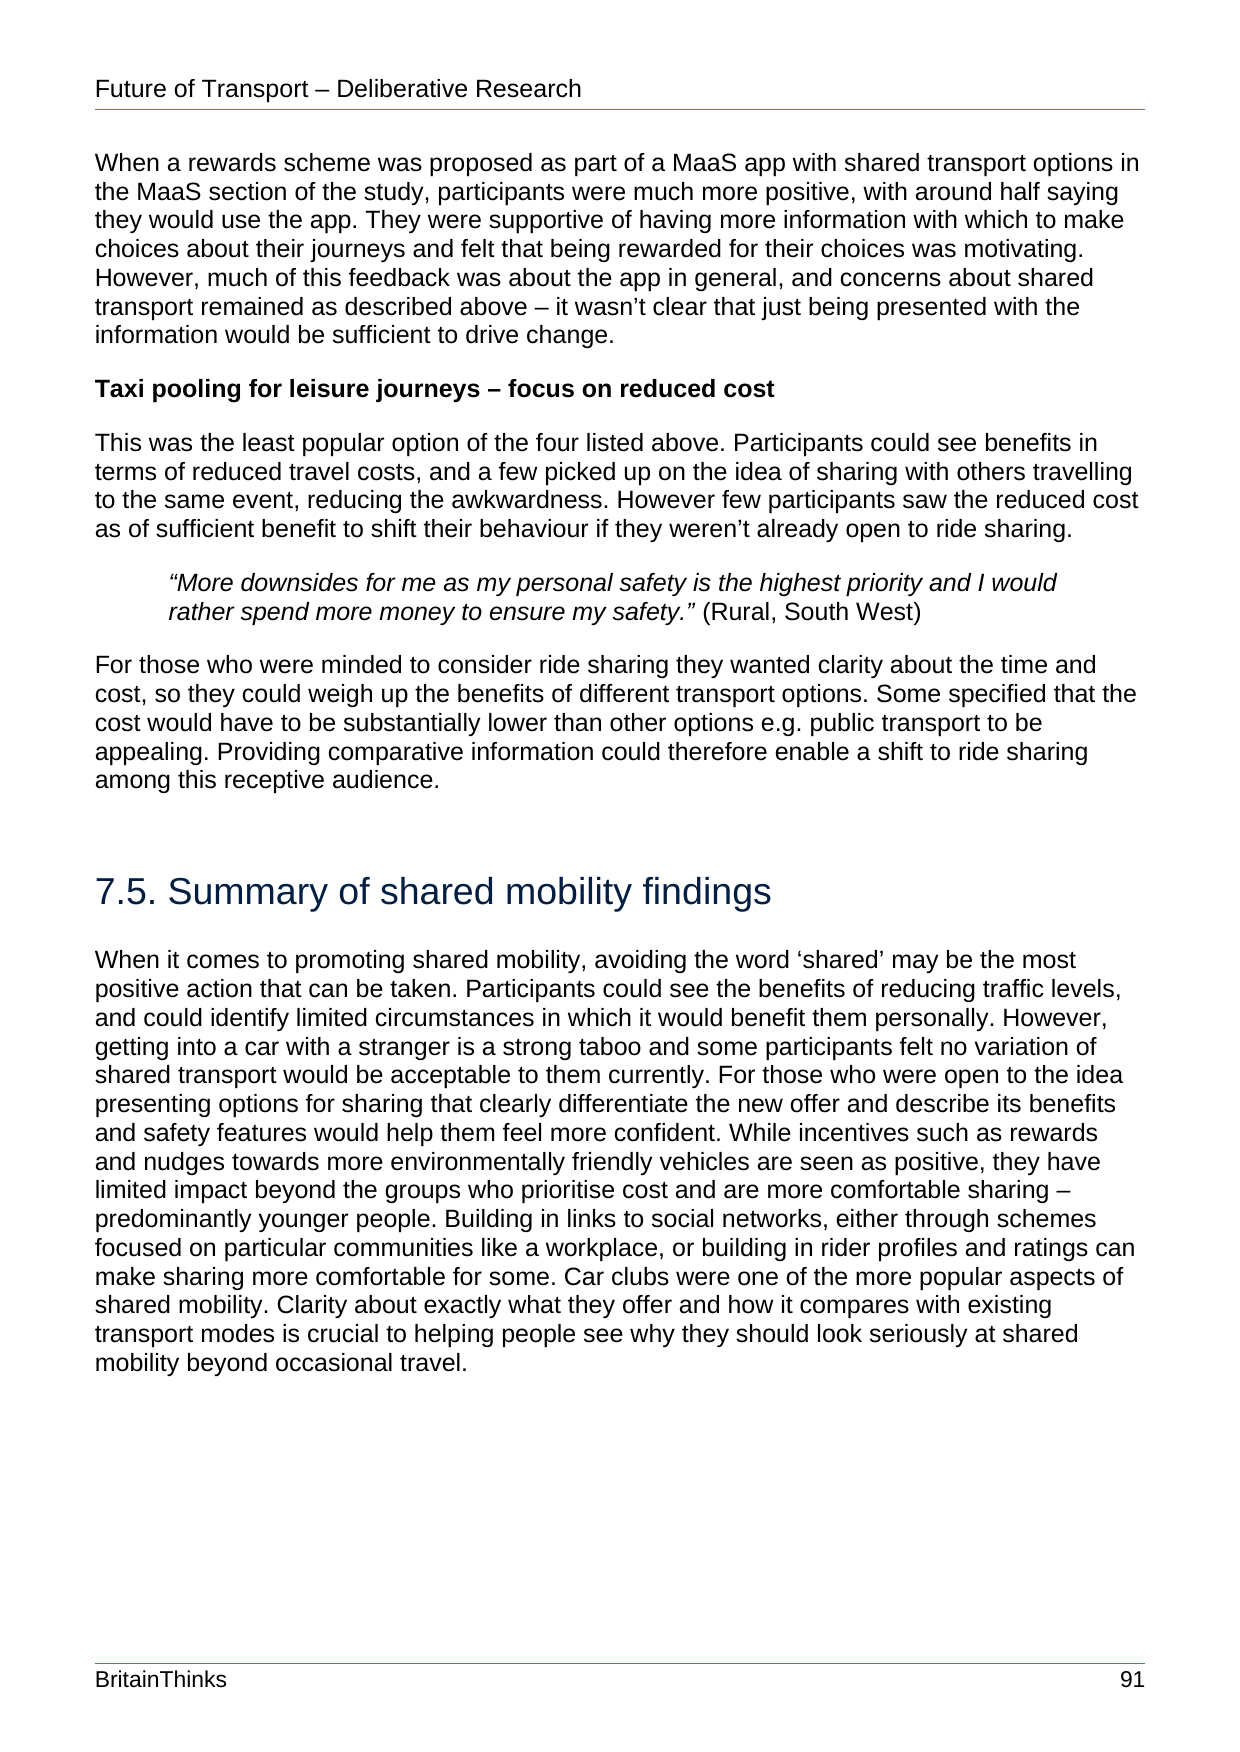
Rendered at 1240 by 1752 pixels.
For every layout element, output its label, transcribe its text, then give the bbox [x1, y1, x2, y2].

text When it comes to promoting shared mobility, avoiding the word ‘shared’ may be the most positive action that can be taken. Participants could see the benefits of reducing traffic levels, and could identify limited circumstances in which it would benefit them personally. However, getting into a car with a stranger is a strong taboo and some participants felt no variation of shared transport would be acceptable to them currently. For those who were open to the idea presenting options for sharing that clearly differentiate the new offer and describe its benefits and safety features would help them feel more confident. While incentives such as rewards and nudges towards more environmentally friendly vehicles are seen as positive, they have limited impact beyond the groups who prioritise cost and are more comfortable sharing – predominantly younger people. Building in links to social networks, either through schemes focused on particular communities like a workplace, or building in rider profiles and ratings can make sharing more comfortable for some. Car clubs were one of the more popular aspects of shared mobility. Clarity about exactly what they offer and how it compares with existing transport modes is crucial to helping people see why they should look seriously at shared mobility beyond occasional travel. [94, 945, 1145, 1377]
text For those who were minded to consider ride sharing they wanted clarity about the time and cost, so they could weigh up the benefits of different transport options. Some specified that the cost would have to be substantially lower than other options e.g. public transport to be appealing. Providing comparative information could therefore enable a shift to ride sharing among this receptive audience. [94, 650, 1145, 794]
subtitle 7.5. Summary of shared mobility findings [94, 869, 1145, 912]
text This was the least popular option of the four listed above. Participants could see benefits in terms of reduced travel costs, and a few picked up on the idea of sharing with others travelling to the same event, reducing the awkwardness. However few participants saw the reduced cost as of sufficient benefit to shift their behaviour if they weren’t already open to ride sharing. [94, 428, 1145, 543]
text “More downsides for me as my personal safety is the highest priority and I would rather spend more money to ensure my safety.” (Rural, South West) [168, 568, 1071, 625]
text When a rewards scheme was proposed as part of a MaaS app with shared transport options in the MaaS section of the study, participants were much more positive, with around half saying they would use the app. They were supportive of having more information with which to make choices about their journeys and felt that being rewarded for their choices was motivating. However, much of this feedback was about the app in general, and concerns about shared transport remained as described above – it wasn’t clear that just being presented with the information would be sufficient to drive change. [94, 148, 1145, 349]
text Taxi pooling for leisure journeys – focus on reduced cost [94, 374, 1145, 403]
